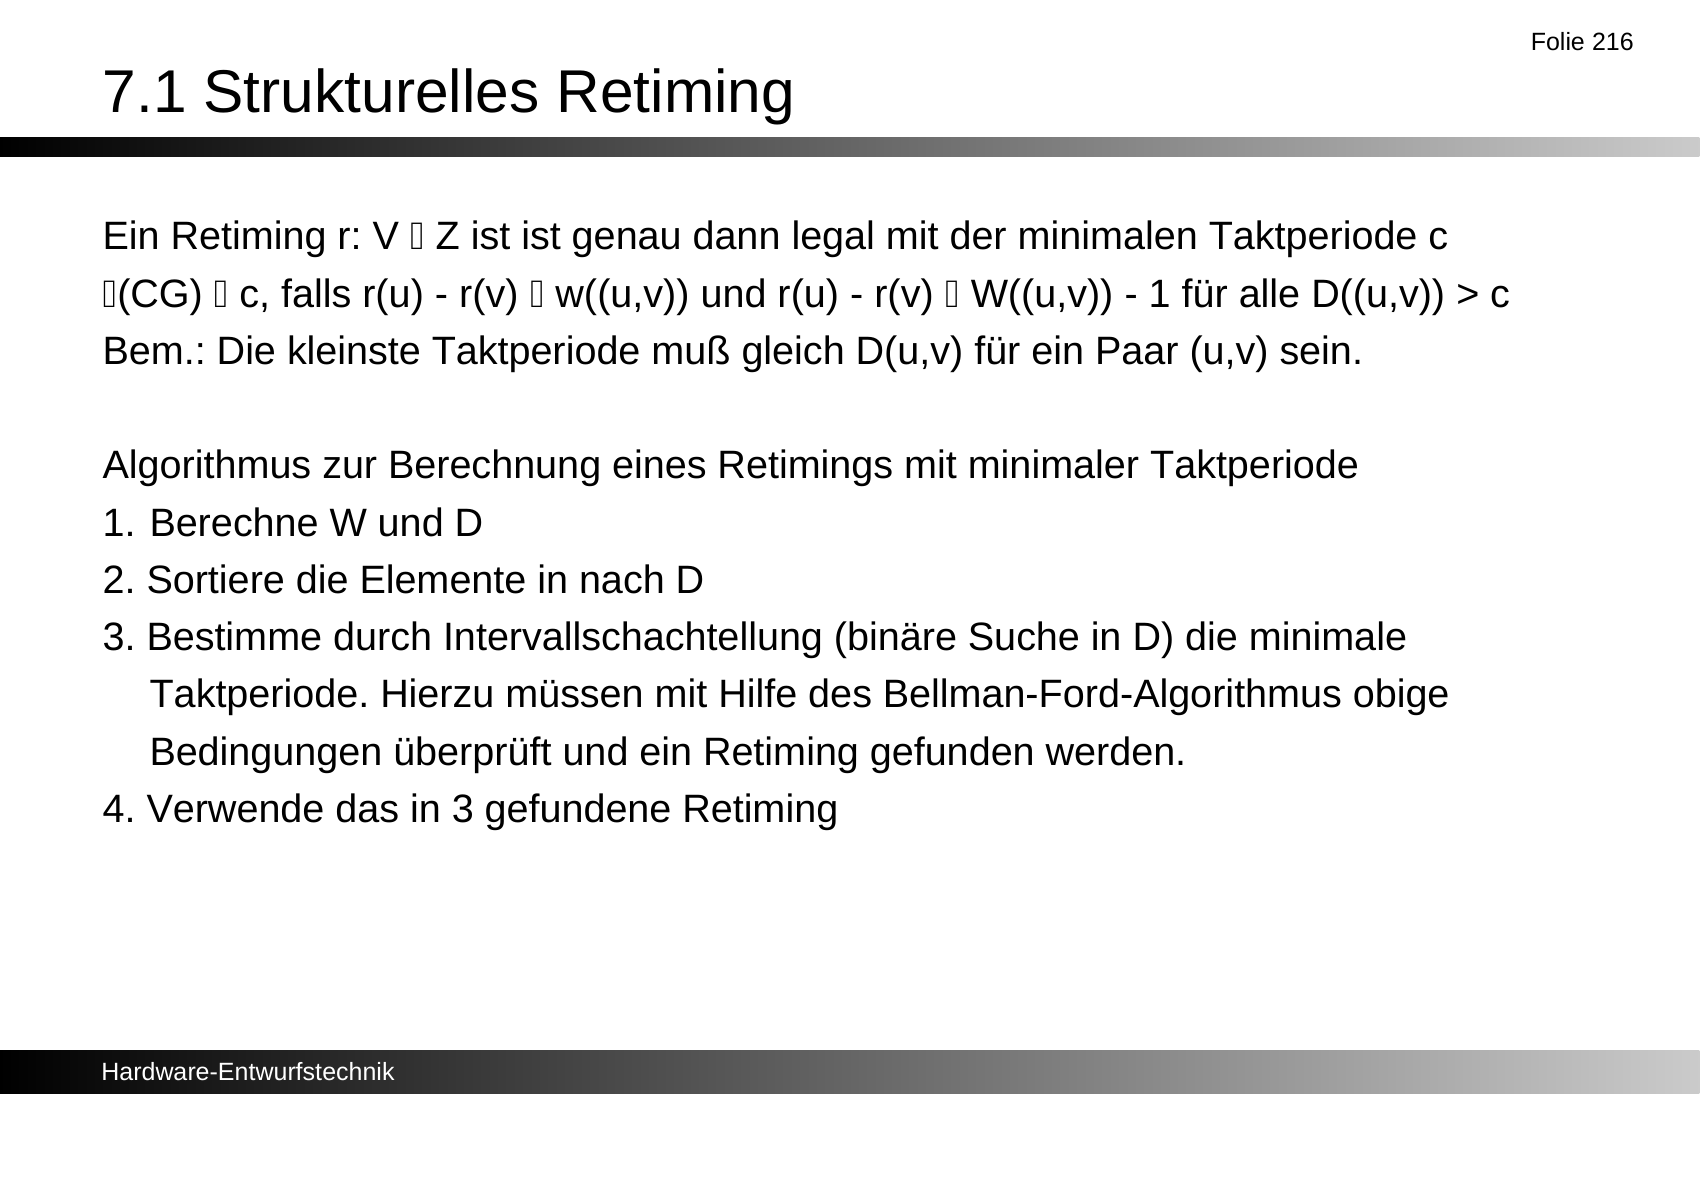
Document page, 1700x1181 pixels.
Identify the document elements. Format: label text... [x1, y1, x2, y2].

list Ein Retiming r: V  Z ist ist genau dann legal mit der minimalen Taktperiode c (CG)  c, falls r(u) - r(v)  w((u,v)) und r(u) - r(v)  W((u,v)) - 1 für alle D((u,v)) > c Bem.: Die kleinste Taktperiode muß gleich D(u,v) für ein Paar (u,v) sein. Algorithmus zur Berechnung eines Retimings mit minimaler Taktperiode 1. Berechne W und D 2. Sortiere die Elemente in nach D 3. Bestimme durch Intervallschachtellung (binäre Suche in D) die minimale Taktperiode. Hierzu müssen mit Hilfe des Bellman-Ford-Algorithmus obige Bedingungen überprüft und ein Retiming gefunden werden. 4. Verwende das in 3 gefundene Retiming [87, 202, 1613, 1022]
title 7.1 Strukturelles Retiming [87, 36, 1421, 142]
